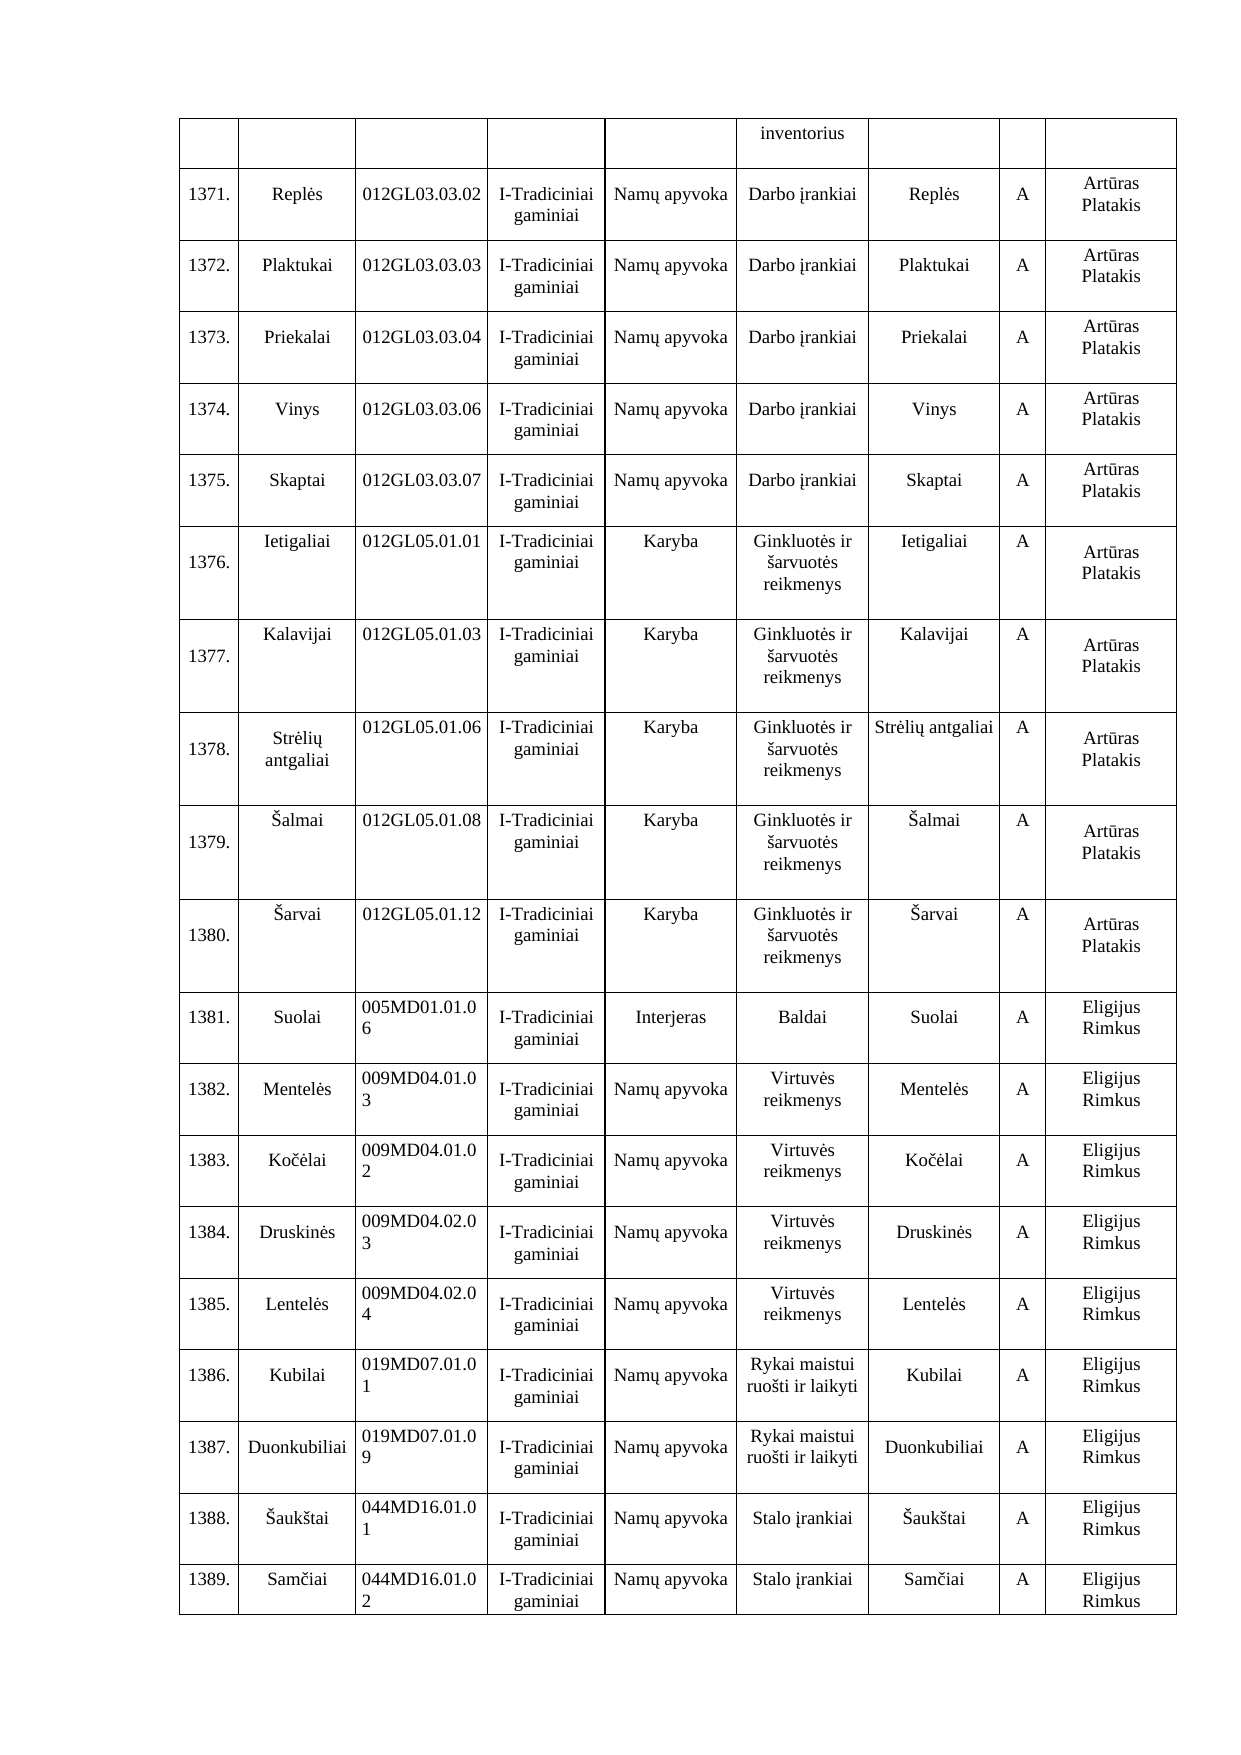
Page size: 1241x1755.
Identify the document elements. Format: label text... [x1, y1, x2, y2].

table_cell 1374. [180, 384, 238, 454]
table_cell [175, 526, 179, 619]
table_cell Artūras Platakis [1046, 806, 1176, 898]
table_cell [175, 805, 179, 898]
table_cell Kočėlai [869, 1136, 999, 1206]
table_cell I-Tradiciniai gaminiai [488, 1350, 604, 1421]
table_cell Eligijus Rimkus [1046, 1422, 1176, 1492]
table_cell Artūras Platakis [1046, 713, 1176, 805]
table_cell Samčiai [869, 1565, 999, 1614]
table_cell Artūras Platakis [1046, 620, 1176, 712]
table_cell [356, 119, 487, 168]
table_cell Vinys [239, 384, 355, 454]
table_cell A [1000, 1207, 1045, 1278]
table_cell Karyba [606, 527, 736, 619]
table_cell Vinys [869, 384, 999, 454]
table_cell [606, 119, 736, 168]
table_cell [175, 1063, 179, 1135]
table_cell Šalmai [239, 806, 355, 898]
table_cell A [1000, 384, 1045, 454]
table_cell [1177, 454, 1182, 526]
table_cell Darbo įrankiai [737, 384, 868, 454]
table_cell I-Tradiciniai gaminiai [488, 527, 604, 619]
table_cell A [1000, 993, 1045, 1063]
table_cell Duonkubiliai [869, 1422, 999, 1492]
table_cell Namų apyvoka [606, 241, 736, 311]
table_cell Artūras Platakis [1046, 169, 1176, 240]
table_cell Priekalai [239, 312, 355, 383]
table_cell Kubilai [869, 1350, 999, 1421]
table_cell Šalmai [869, 806, 999, 898]
table_cell Eligijus Rimkus [1046, 1565, 1176, 1614]
table_cell 1383. [180, 1136, 238, 1206]
table_cell Kalavijai [239, 620, 355, 712]
table_cell 1386. [180, 1350, 238, 1421]
table_cell A [1000, 806, 1045, 898]
table_cell Namų apyvoka [606, 455, 736, 526]
table_cell A [1000, 527, 1045, 619]
table_cell [1177, 1063, 1182, 1135]
table_cell 1380. [180, 900, 238, 992]
table_cell I-Tradiciniai gaminiai [488, 806, 604, 898]
table_cell Namų apyvoka [606, 169, 736, 240]
table_cell A [1000, 1565, 1045, 1614]
table_cell Eligijus Rimkus [1046, 993, 1176, 1063]
table_cell A [1000, 455, 1045, 526]
table_cell Virtuvės reikmenys [737, 1136, 868, 1206]
table_cell Karyba [606, 713, 736, 805]
table_cell [175, 383, 179, 454]
table_cell [1177, 383, 1182, 454]
table_cell Replės [239, 169, 355, 240]
table_cell [175, 1278, 179, 1349]
table_cell Kalavijai [869, 620, 999, 712]
table_cell 1381. [180, 993, 238, 1063]
table_cell Eligijus Rimkus [1046, 1136, 1176, 1206]
table_cell [175, 899, 179, 992]
table_cell 012GL03.03.06 [356, 384, 487, 454]
table_cell A [1000, 1064, 1045, 1135]
table_cell Plaktukai [869, 241, 999, 311]
table_cell Stalo įrankiai [737, 1494, 868, 1564]
table_cell A [1000, 312, 1045, 383]
table_cell [1177, 168, 1182, 240]
table_cell Samčiai [239, 1565, 355, 1614]
table_cell A [1000, 620, 1045, 712]
table_cell Baldai [737, 993, 868, 1063]
table_cell [175, 1421, 179, 1492]
table_cell Suolai [869, 993, 999, 1063]
table_cell [1177, 1493, 1182, 1564]
table_cell Darbo įrankiai [737, 169, 868, 240]
table_cell 1371. [180, 169, 238, 240]
table_cell [869, 119, 999, 168]
table_cell Replės [869, 169, 999, 240]
table_cell I-Tradiciniai gaminiai [488, 1494, 604, 1564]
table_cell Lentelės [869, 1279, 999, 1349]
table_cell Ietigaliai [869, 527, 999, 619]
table_cell A [1000, 1136, 1045, 1206]
table_cell [180, 119, 238, 168]
table_cell Karyba [606, 806, 736, 898]
table_cell 1378. [180, 713, 238, 805]
table_cell Druskinės [869, 1207, 999, 1278]
table_cell [1177, 899, 1182, 992]
table_cell 1372. [180, 241, 238, 311]
table_cell I-Tradiciniai gaminiai [488, 993, 604, 1063]
table_cell Artūras Platakis [1046, 527, 1176, 619]
table_cell I-Tradiciniai gaminiai [488, 455, 604, 526]
table_cell I-Tradiciniai gaminiai [488, 312, 604, 383]
table_cell Namų apyvoka [606, 1136, 736, 1206]
table_cell [175, 1206, 179, 1278]
table_cell Artūras Platakis [1046, 384, 1176, 454]
table_cell Stalo įrankiai [737, 1565, 868, 1614]
table_cell [1177, 526, 1182, 619]
table_cell Strėlių antgaliai [239, 713, 355, 805]
table_cell 009MD04.02.03 [356, 1207, 487, 1278]
table_cell I-Tradiciniai gaminiai [488, 900, 604, 992]
table_cell Interjeras [606, 993, 736, 1063]
table_cell [175, 168, 179, 240]
table_cell Ginkluotės ir šarvuotės reikmenys [737, 900, 868, 992]
table_cell 005MD01.01.06 [356, 993, 487, 1063]
table_cell [1177, 1135, 1182, 1206]
table_cell 012GL05.01.08 [356, 806, 487, 898]
table_cell Artūras Platakis [1046, 900, 1176, 992]
table_cell [1177, 240, 1182, 311]
table_cell Skaptai [239, 455, 355, 526]
table_cell Virtuvės reikmenys [737, 1279, 868, 1349]
table_cell Darbo įrankiai [737, 241, 868, 311]
table_cell Eligijus Rimkus [1046, 1350, 1176, 1421]
table_cell Karyba [606, 620, 736, 712]
table_cell Kočėlai [239, 1136, 355, 1206]
table_cell A [1000, 1350, 1045, 1421]
table_cell Artūras Platakis [1046, 312, 1176, 383]
table_cell Ietigaliai [239, 527, 355, 619]
table_cell 1384. [180, 1207, 238, 1278]
table_cell I-Tradiciniai gaminiai [488, 1422, 604, 1492]
table_cell Plaktukai [239, 241, 355, 311]
table_cell 1387. [180, 1422, 238, 1492]
table_cell 1379. [180, 806, 238, 898]
table_cell I-Tradiciniai gaminiai [488, 1136, 604, 1206]
table_cell [1177, 118, 1182, 168]
table_cell Karyba [606, 900, 736, 992]
table_cell 1388. [180, 1494, 238, 1564]
table_cell Ginkluotės ir šarvuotės reikmenys [737, 806, 868, 898]
table_cell 009MD04.01.02 [356, 1136, 487, 1206]
table_cell Darbo įrankiai [737, 312, 868, 383]
table_cell Suolai [239, 993, 355, 1063]
table_cell Šaukštai [239, 1494, 355, 1564]
table_cell [175, 1564, 179, 1614]
table_cell Lentelės [239, 1279, 355, 1349]
table_cell 1373. [180, 312, 238, 383]
table_cell Mentelės [869, 1064, 999, 1135]
table_cell Skaptai [869, 455, 999, 526]
table_cell 1376. [180, 527, 238, 619]
table_cell A [1000, 1494, 1045, 1564]
table_cell [175, 992, 179, 1063]
table_cell [175, 1349, 179, 1421]
table_cell Druskinės [239, 1207, 355, 1278]
table_cell I-Tradiciniai gaminiai [488, 1064, 604, 1135]
table_cell Namų apyvoka [606, 1565, 736, 1614]
table_cell Namų apyvoka [606, 1064, 736, 1135]
table_cell I-Tradiciniai gaminiai [488, 169, 604, 240]
table_cell Namų apyvoka [606, 1494, 736, 1564]
table_cell Artūras Platakis [1046, 241, 1176, 311]
table_cell 1382. [180, 1064, 238, 1135]
table_cell Ginkluotės ir šarvuotės reikmenys [737, 527, 868, 619]
table_cell Šarvai [869, 900, 999, 992]
table_cell 019MD07.01.01 [356, 1350, 487, 1421]
table_cell 044MD16.01.02 [356, 1565, 487, 1614]
table_cell Namų apyvoka [606, 1207, 736, 1278]
table_cell [175, 1493, 179, 1564]
table_cell Ginkluotės ir šarvuotės reikmenys [737, 713, 868, 805]
table_cell Duonkubiliai [239, 1422, 355, 1492]
table_cell Darbo įrankiai [737, 455, 868, 526]
table_cell [175, 240, 179, 311]
table_cell [1177, 619, 1182, 712]
table_cell [1000, 119, 1045, 168]
table_cell Namų apyvoka [606, 1279, 736, 1349]
table_cell Namų apyvoka [606, 312, 736, 383]
table_cell Virtuvės reikmenys [737, 1207, 868, 1278]
table_cell Namų apyvoka [606, 1422, 736, 1492]
table_cell Strėlių antgaliai [869, 713, 999, 805]
table_cell I-Tradiciniai gaminiai [488, 241, 604, 311]
table_cell Eligijus Rimkus [1046, 1494, 1176, 1564]
table_cell Eligijus Rimkus [1046, 1064, 1176, 1135]
table_cell [239, 119, 355, 168]
table_cell 1389. [180, 1565, 238, 1614]
table_cell 009MD04.01.03 [356, 1064, 487, 1135]
table_cell [1046, 119, 1176, 168]
table_cell I-Tradiciniai gaminiai [488, 1207, 604, 1278]
table_cell [1177, 712, 1182, 805]
table_cell [1177, 1421, 1182, 1492]
table_cell Mentelės [239, 1064, 355, 1135]
table_cell Namų apyvoka [606, 384, 736, 454]
table_cell A [1000, 713, 1045, 805]
table_cell 1375. [180, 455, 238, 526]
table_cell [1177, 311, 1182, 383]
table_cell 012GL03.03.04 [356, 312, 487, 383]
table_cell A [1000, 169, 1045, 240]
table_cell I-Tradiciniai gaminiai [488, 1565, 604, 1614]
table_cell Kubilai [239, 1350, 355, 1421]
table_cell I-Tradiciniai gaminiai [488, 620, 604, 712]
table_cell 019MD07.01.09 [356, 1422, 487, 1492]
table_cell 009MD04.02.04 [356, 1279, 487, 1349]
table_cell I-Tradiciniai gaminiai [488, 713, 604, 805]
table_cell Šaukštai [869, 1494, 999, 1564]
table_cell Priekalai [869, 312, 999, 383]
table_cell inventorius [737, 119, 868, 168]
table_cell Rykai maistui ruošti ir laikyti [737, 1350, 868, 1421]
table_cell [175, 311, 179, 383]
table_cell [1177, 1564, 1182, 1614]
table_cell [175, 619, 179, 712]
table_cell 1377. [180, 620, 238, 712]
table_cell A [1000, 1422, 1045, 1492]
table_cell Ginkluotės ir šarvuotės reikmenys [737, 620, 868, 712]
table_cell Artūras Platakis [1046, 455, 1176, 526]
table_cell 012GL05.01.12 [356, 900, 487, 992]
table_cell [175, 712, 179, 805]
table_cell Eligijus Rimkus [1046, 1207, 1176, 1278]
table_cell A [1000, 900, 1045, 992]
table_cell Šarvai [239, 900, 355, 992]
table_cell 044MD16.01.01 [356, 1494, 487, 1564]
table_cell 012GL03.03.07 [356, 455, 487, 526]
table_cell [175, 454, 179, 526]
table_cell A [1000, 1279, 1045, 1349]
table_cell [1177, 1206, 1182, 1278]
table_cell Namų apyvoka [606, 1350, 736, 1421]
table_cell [1177, 1278, 1182, 1349]
table_cell 012GL05.01.06 [356, 713, 487, 805]
table_cell [175, 118, 179, 168]
table_cell [1177, 805, 1182, 898]
table_cell 012GL05.01.01 [356, 527, 487, 619]
table_cell [1177, 992, 1182, 1063]
table_cell Virtuvės reikmenys [737, 1064, 868, 1135]
table_cell [175, 1135, 179, 1206]
table_cell I-Tradiciniai gaminiai [488, 1279, 604, 1349]
table_cell I-Tradiciniai gaminiai [488, 384, 604, 454]
table_cell A [1000, 241, 1045, 311]
table_cell 1385. [180, 1279, 238, 1349]
table_cell Eligijus Rimkus [1046, 1279, 1176, 1349]
table_cell [488, 119, 604, 168]
table_cell 012GL05.01.03 [356, 620, 487, 712]
table_cell 012GL03.03.03 [356, 241, 487, 311]
table_cell 012GL03.03.02 [356, 169, 487, 240]
table_cell Rykai maistui ruošti ir laikyti [737, 1422, 868, 1492]
table_cell [1177, 1349, 1182, 1421]
